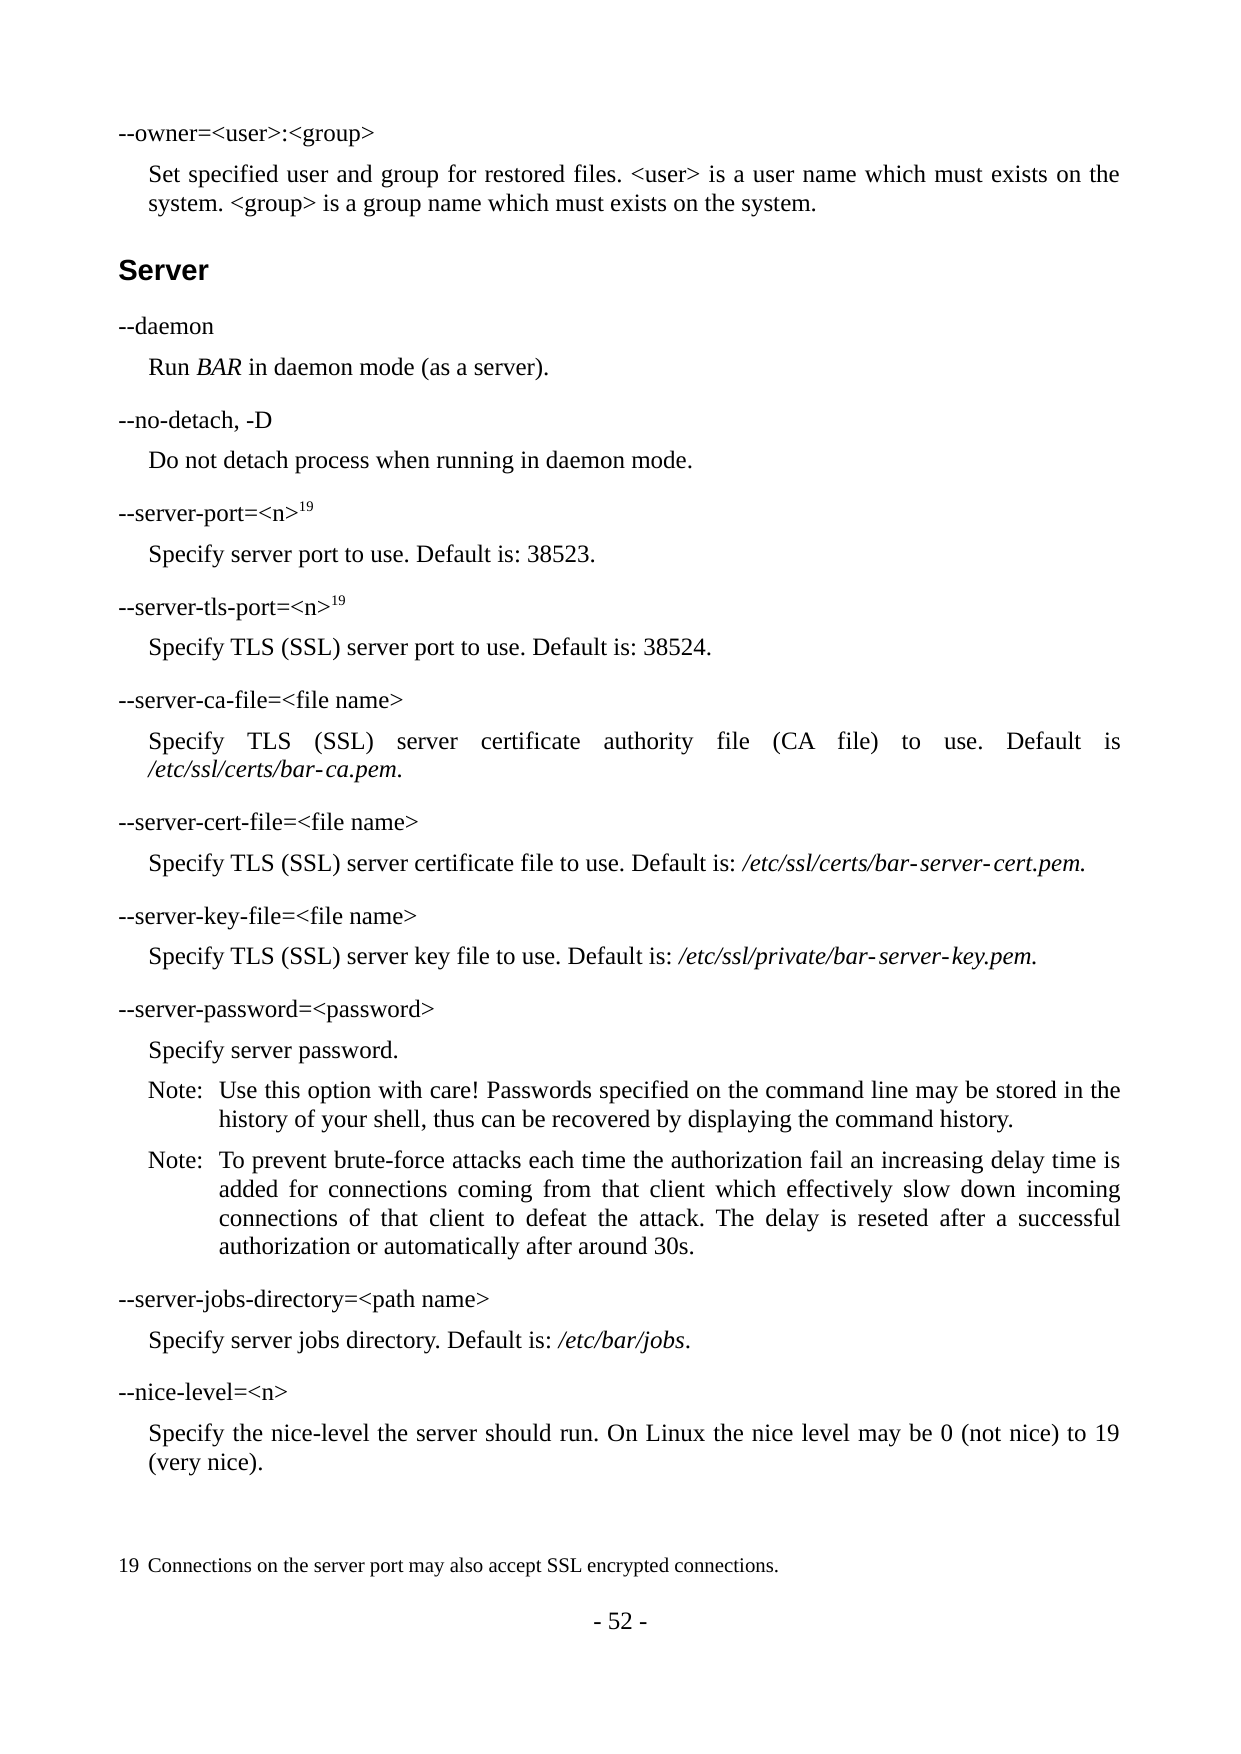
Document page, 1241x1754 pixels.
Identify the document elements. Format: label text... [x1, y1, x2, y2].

text Specify TLS (SSL) server port to use. Default is: 38524. [148, 632, 1122, 661]
text Connections on the server port may also accept SSL encrypted connections. [118, 1553, 1122, 1577]
title --nice-level=<n> [118, 1377, 1122, 1406]
title --no-detach, -D [118, 405, 1122, 433]
title --server-ca-file=<file name> [118, 685, 1122, 714]
title --owner=<user>:<group> [118, 118, 1122, 147]
title --server-jobs-directory=<path name> [118, 1284, 1122, 1313]
text Run BAR in daemon mode (as a server). [148, 352, 1122, 381]
title --server-port=<n> [118, 498, 1122, 527]
text Specify the nice-level the server should run. On Linux the nice level may be 0 (not nice) to 19 (very nice). [148, 1418, 1122, 1476]
text Specify server port to use. Default is: 38523. [148, 539, 1122, 568]
text Note: Use this option with care! Passwords specified on the command line may be stored in the history of your shell, thus can be recovered by displaying the command history. [148, 1076, 1122, 1133]
text Specify TLS (SSL) server key file to use. Default is: /etc/ssl/private/bar‑server‑key.pem. [148, 941, 1122, 970]
title --server-tls-port=<n>19 [118, 592, 1122, 620]
text Specify server password. [148, 1035, 1122, 1064]
text Set specified user and group for restored files. <user> is a user name which must exists on the system. <group> is a group name which must exists on the system. [148, 159, 1122, 216]
text Do not detach process when running in daemon mode. [148, 446, 1122, 474]
title --server-password=<password> [118, 994, 1122, 1023]
title --server-key-file=<file name> [118, 901, 1122, 929]
title --server-cert-file=<file name> [118, 807, 1122, 836]
subtitle Server [118, 253, 1122, 287]
text Specify TLS (SSL) server certificate authority file (CA file) to use. Default is /etc/ssl/certs/bar‑ca.pem. [148, 726, 1122, 783]
text Specify server jobs directory. Default is: /etc/bar/jobs. [148, 1325, 1122, 1353]
text Note: To prevent brute-force attacks each time the authorization fail an increasing delay time is added for connections coming from that client which effectively slow down incoming connections of that client to defeat the attack. The delay is reseted after a successful authorization or automatically after around 30s. [148, 1145, 1122, 1260]
text Specify TLS (SSL) server certificate file to use. Default is: /etc/ssl/certs/bar‑server‑cert.pem. [148, 848, 1122, 877]
title --daemon [118, 311, 1122, 340]
